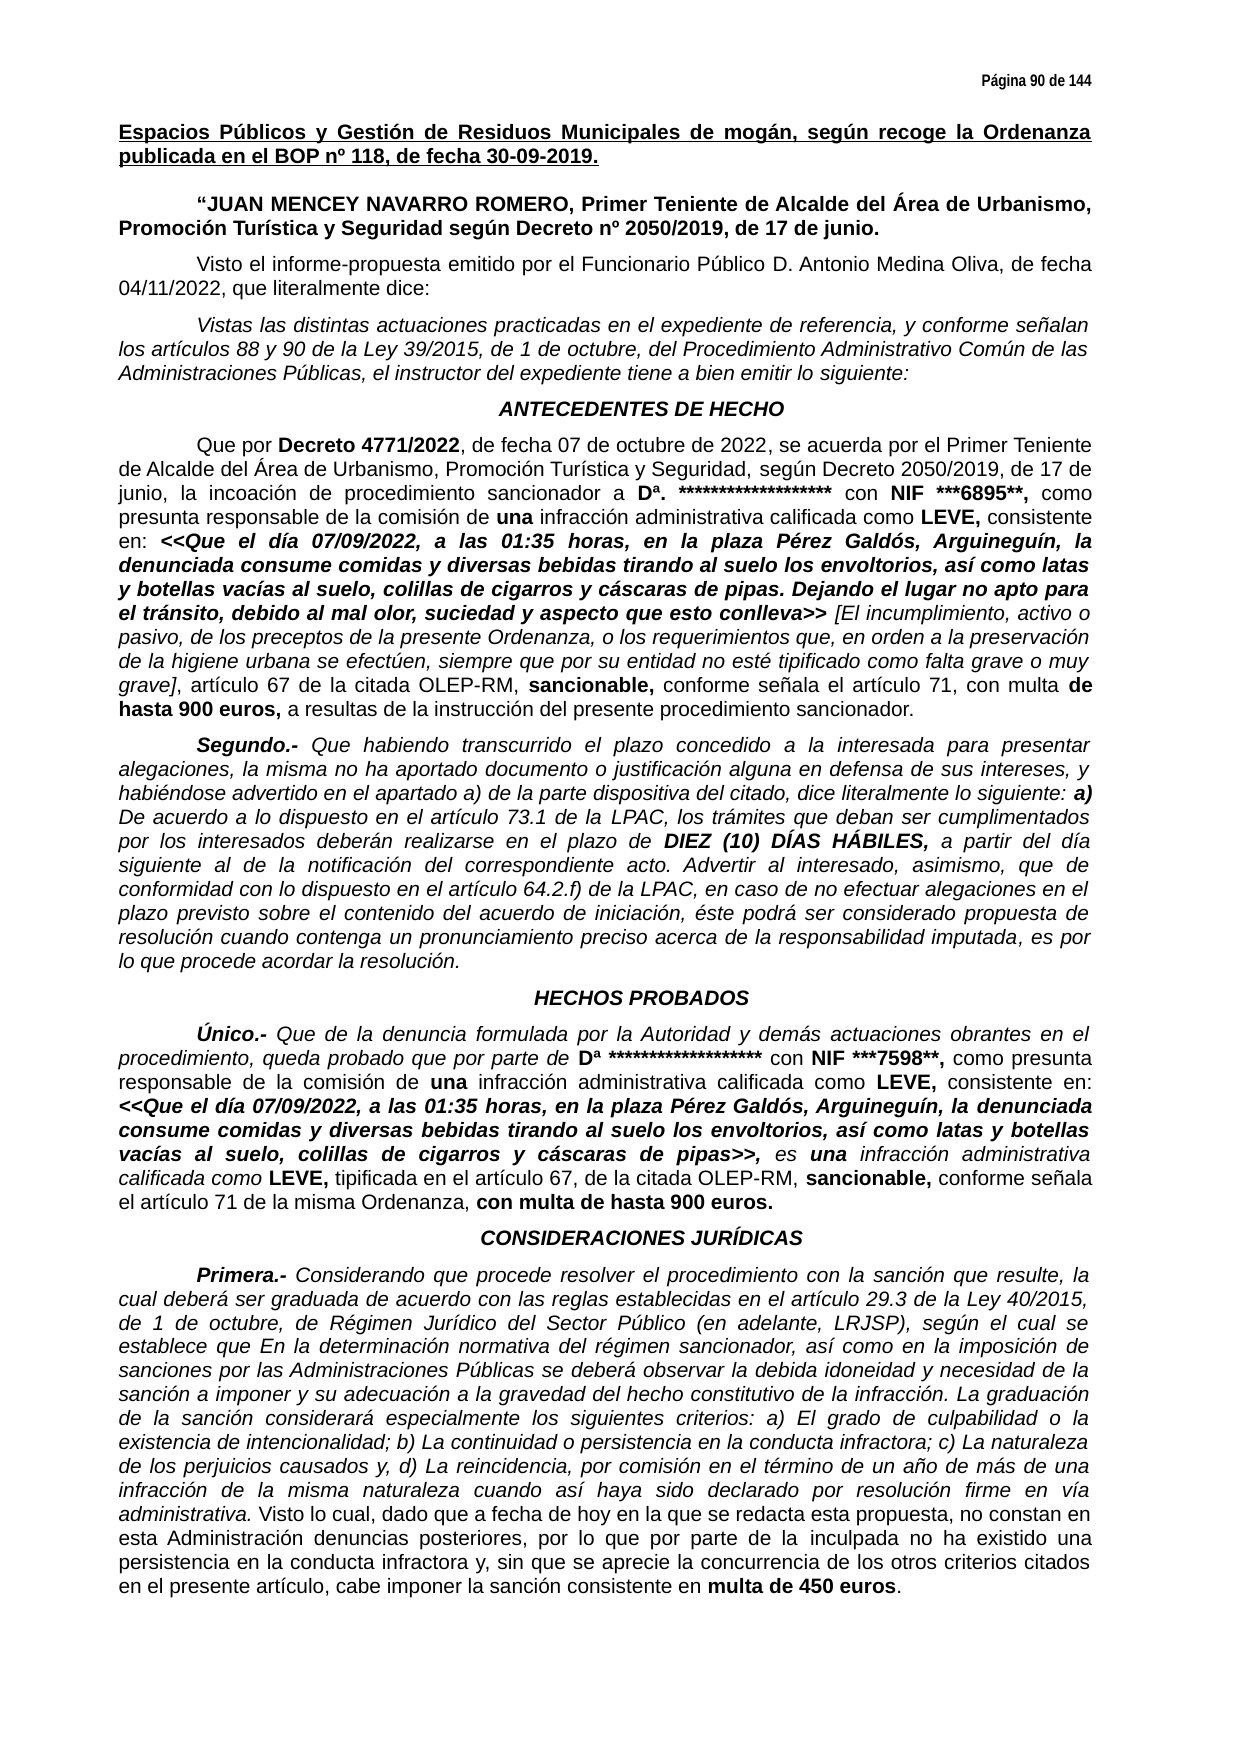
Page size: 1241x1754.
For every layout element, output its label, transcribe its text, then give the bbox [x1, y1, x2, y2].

text publicada en el BOP nº 118, de fecha 30-09-2019. [118, 142, 1092, 168]
text Segundo.- Que habiendo transcurrido el plazo concedido a la interesada para presentar alegaciones, la misma no ha aportado documento o justificación alguna en defensa de sus intereses, y habiéndose advertido en el apartado a) de la parte dispositiva del citado, dice literalmente lo siguiente: a) De acuerdo a lo dispuesto en el artículo 73.1 de la LPAC, los trámites que deban ser cumplimentados por los interesados deberán realizarse en el plazo de DIEZ (10) DÍAS HÁBILES, a partir del día siguiente al de la notificación del correspondiente acto. Advertir al interesado, asimismo, que de conformidad con lo dispuesto en el artículo 64.2.f) de la LPAC, en caso de no efectuar alegaciones en el plazo previsto sobre el contenido del acuerdo de iniciación, éste podrá ser considerado propuesta de resolución cuando contenga un pronunciamiento preciso acerca de la responsabilidad imputada, es por lo que procede acordar la resolución. [118, 733, 1092, 973]
text “JUAN MENCEY NAVARRO ROMERO, Primer Teniente de Alcalde del Área de Urbanismo, Promoción Turística y Seguridad según Decreto nº 2050/2019, de 17 de junio. [118, 192, 1092, 239]
text ANTECEDENTES DE HECHO [118, 397, 1092, 421]
text HECHOS PROBADOS [118, 985, 1092, 1009]
text Espacios Públicos y Gestión de Residuos Municipales de mogán, según recoge la Ordenanza [118, 120, 1092, 141]
text Único.- Que de la denuncia formulada por la Autoridad y demás actuaciones obrantes en el procedimiento, queda probado que por parte de Dª ******************* con NIF ***7598**, como presunta responsable de la comisión de una infracción administrativa calificada como LEVE, consistente en: <<Que el día 07/09/2022, a las 01:35 horas, en la plaza Pérez Galdós, Arguineguín, la denunciada consume comidas y diversas bebidas tirando al suelo los envoltorios, así como latas y botellas vacías al suelo, colillas de cigarros y cáscaras de pipas>>, es una infracción administrativa calificada como LEVE, tipificada en el artículo 67, de la citada OLEP-RM, sancionable, conforme señala el artículo 71 de la misma Ordenanza, con multa de hasta 900 euros. [118, 1022, 1092, 1213]
text Primera.- Considerando que procede resolver el procedimiento con la sanción que resulte, la cual deberá ser graduada de acuerdo con las reglas establecidas en el artículo 29.3 de la Ley 40/2015, de 1 de octubre, de Régimen Jurídico del Sector Público (en adelante, LRJSP), según el cual se establece que En la determinación normativa del régimen sancionador, así como en la imposición de sanciones por las Administraciones Públicas se deberá observar la debida idoneidad y necesidad de la sanción a imponer y su adecuación a la gravedad del hecho constitutivo de la infracción. La graduación de la sanción considerará especialmente los siguientes criterios: a) El grado de culpabilidad o la existencia de intencionalidad; b) La continuidad o persistencia en la conducta infractora; c) La naturaleza de los perjuicios causados y, d) La reincidencia, por comisión en el término de un año de más de una infracción de la misma naturaleza cuando así haya sido declarado por resolución firme en vía administrativa. Visto lo cual, dado que a fecha de hoy en la que se redacta esta propuesta, no constan en esta Administración denuncias posteriores, por lo que por parte de la inculpada no ha existido una persistencia en la conducta infractora y, sin que se aprecie la concurrencia de los otros criterios citados en el presente artículo, cabe imponer la sanción consistente en multa de 450 euros. [118, 1262, 1092, 1598]
text CONSIDERACIONES JURÍDICAS [118, 1226, 1092, 1250]
text Vistas las distintas actuaciones practicadas en el expediente de referencia, y conforme señalan los artículos 88 y 90 de la Ley 39/2015, de 1 de octubre, del Procedimiento Administrativo Común de las Administraciones Públicas, el instructor del expediente tiene a bien emitir lo siguiente: [118, 312, 1092, 384]
text Que por Decreto 4771/2022, de fecha 07 de octubre de 2022, se acuerda por el Primer Teniente de Alcalde del Área de Urbanismo, Promoción Turística y Seguridad, según Decreto 2050/2019, de 17 de junio, la incoación de procedimiento sancionador a Dª. ******************* con NIF ***6895**, como presunta responsable de la comisión de una infracción administrativa calificada como LEVE, consistente en: <<Que el día 07/09/2022, a las 01:35 horas, en la plaza Pérez Galdós, Arguineguín, la denunciada consume comidas y diversas bebidas tirando al suelo los envoltorios, así como latas y botellas vacías al suelo, colillas de cigarros y cáscaras de pipas. Dejando el lugar no apto para el tránsito, debido al mal olor, suciedad y aspecto que esto conlleva>> [El incumplimiento, activo o pasivo, de los preceptos de la presente Ordenanza, o los requerimientos que, en orden a la preservación de la higiene urbana se efectúen, siempre que por su entidad no esté tipificado como falta grave o muy grave], artículo 67 de la citada OLEP-RM, sancionable, conforme señala el artículo 71, con multa de hasta 900 euros, a resultas de la instrucción del presente procedimiento sancionador. [118, 433, 1092, 721]
text Visto el informe-propuesta emitido por el Funcionario Público D. Antonio Medina Oliva, de fecha 04/11/2022, que literalmente dice: [118, 252, 1092, 300]
